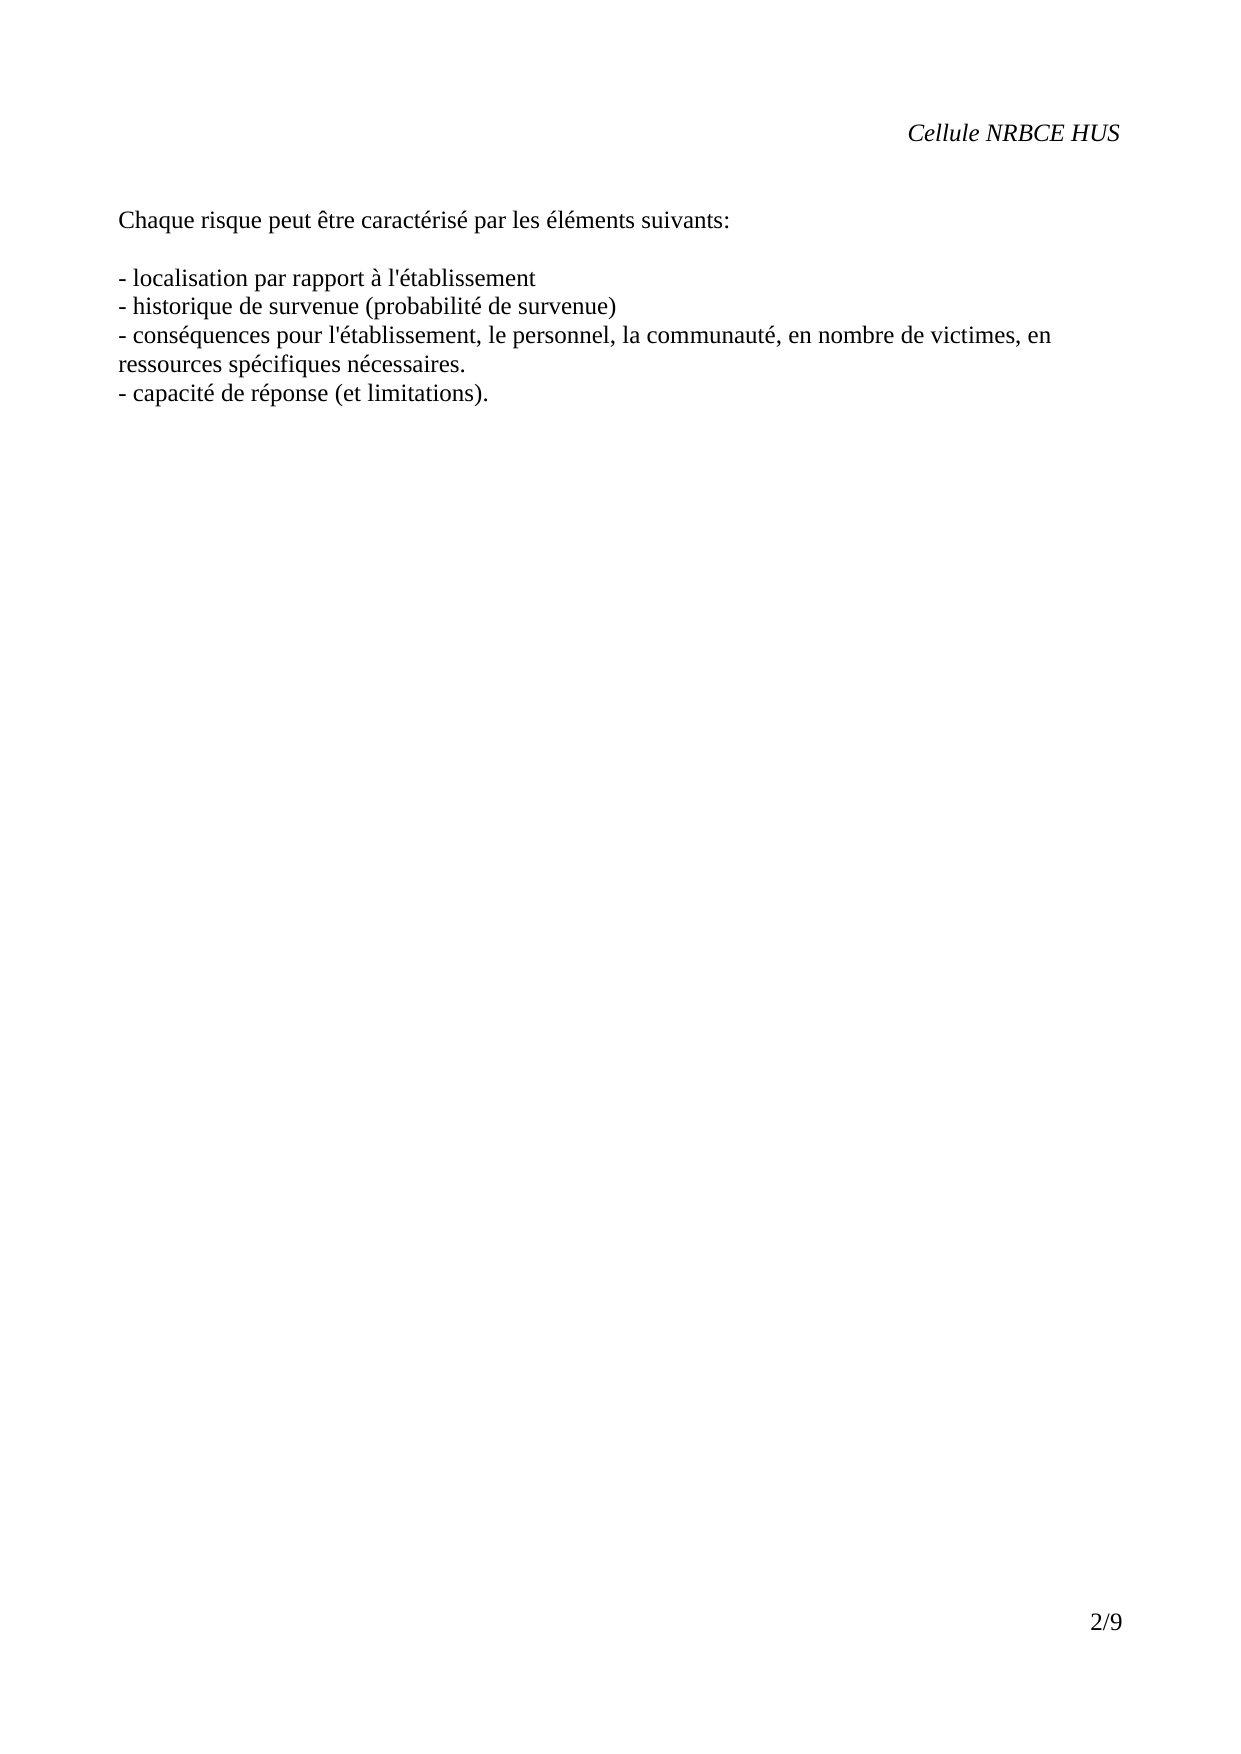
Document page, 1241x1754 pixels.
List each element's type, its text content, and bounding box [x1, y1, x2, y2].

text Chaque risque peut être caractérisé par les éléments suivants: [118, 205, 1122, 234]
text - capacité de réponse (et limitations). [118, 378, 1122, 406]
text - localisation par rapport à l'établissement [118, 263, 1122, 291]
text - historique de survenue (probabilité de survenue) [118, 291, 1122, 320]
text - conséquences pour l'établissement, le personnel, la communauté, en nombre de victimes, en ressources spécifiques nécessaires. [118, 320, 1122, 378]
